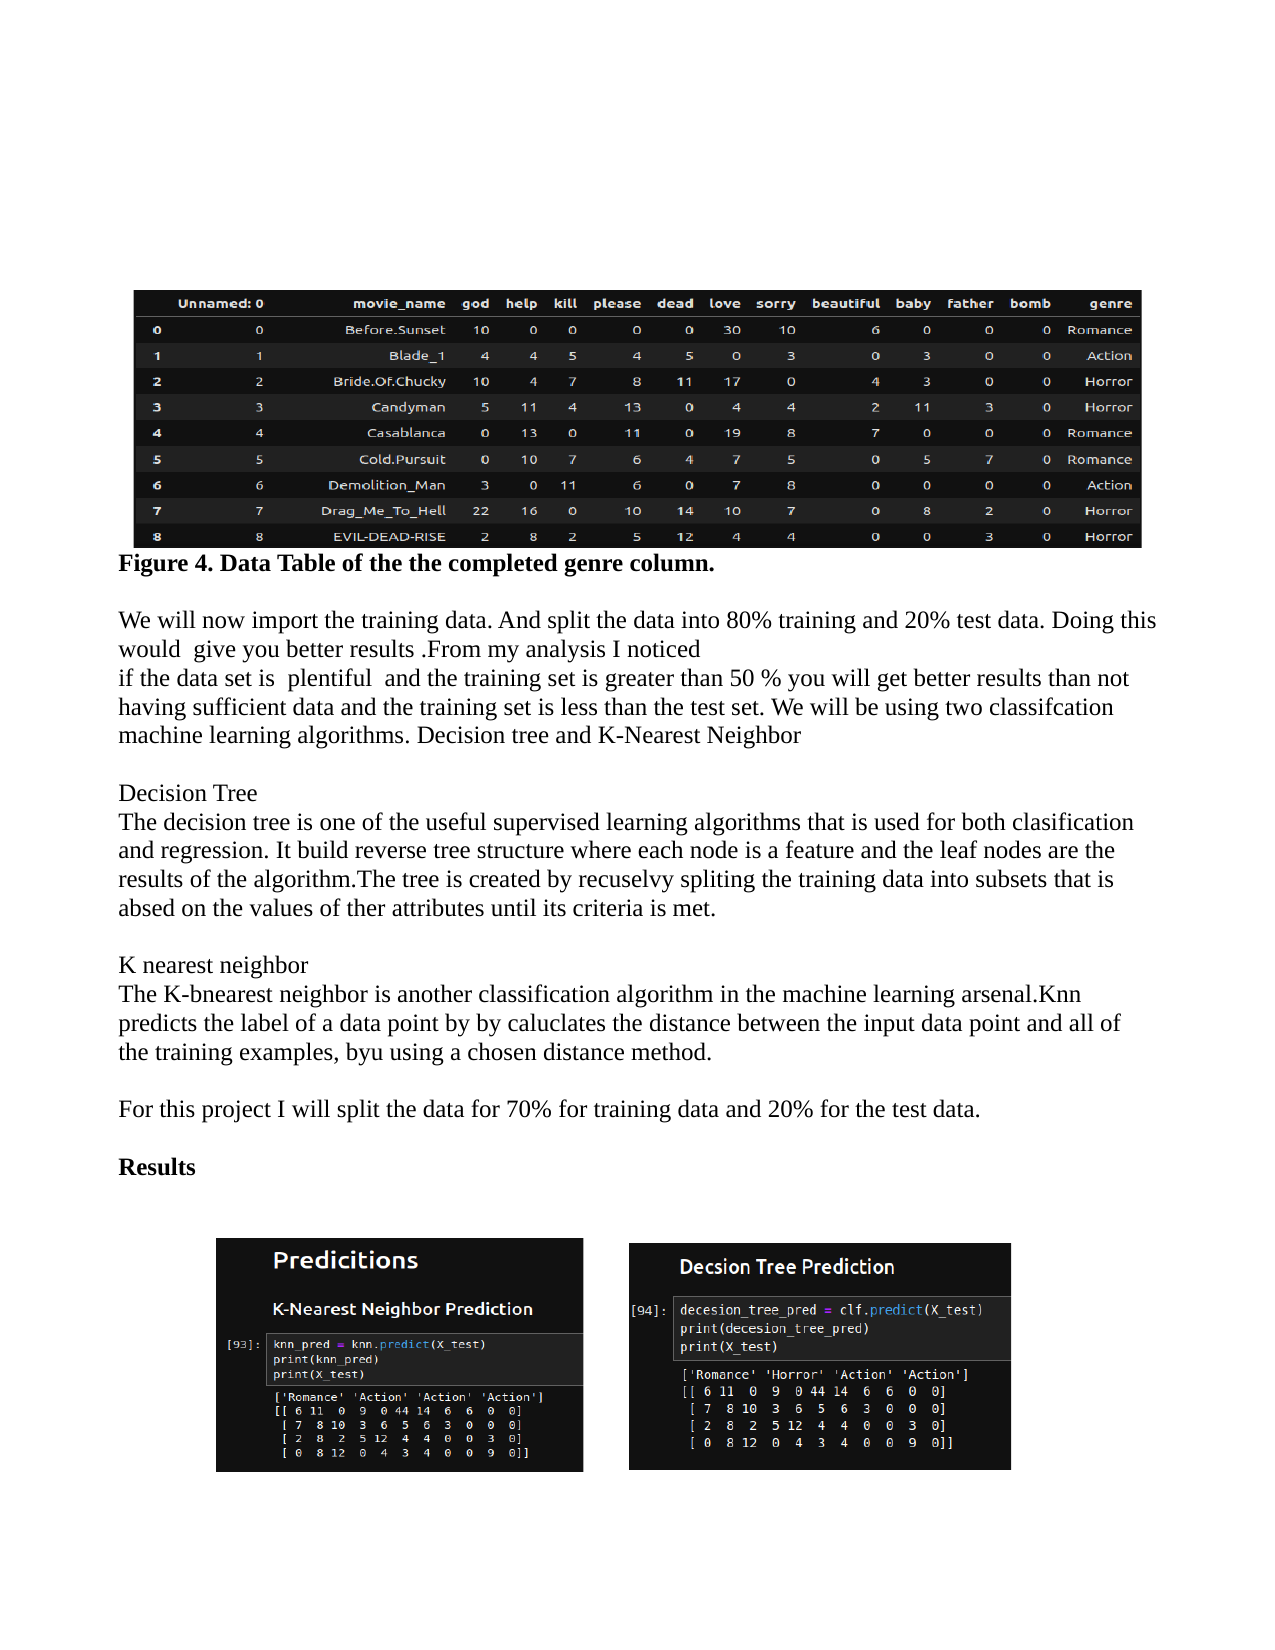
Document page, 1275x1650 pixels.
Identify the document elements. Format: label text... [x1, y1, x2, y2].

text We will now import the training data. And split the data into 80% training and 20% test data. Doing this would give you better results .From my analysis I noticed [118, 606, 1157, 663]
text For this project I will split the data for 70% for training data and 20% for the test data. [118, 1094, 1157, 1123]
text if the data set is plentiful and the training set is greater than 50 % you will get better results than not having sufficient data and the training set is less than the test set. We will be using two classifcation machine learning algorithms. Decision tree and K-Nearest Neighbor [118, 663, 1157, 749]
text K nearest neighbor [118, 951, 1157, 979]
text Figure 4. Data Table of the the completed genre column. [118, 548, 1157, 577]
picture [629, 1243, 1012, 1470]
picture [133, 290, 1142, 548]
text Results [118, 1152, 1157, 1181]
text The K-bnearest neighbor is another classification algorithm in the machine learning arsenal.Knn predicts the label of a data point by by caluclates the distance between the input data point and all of the training examples, byu using a chosen distance method. [118, 979, 1157, 1066]
text Decision Tree [118, 778, 1157, 807]
text The decision tree is one of the useful supervised learning algorithms that is used for both clasification and regression. It build reverse tree structure where each node is a feature and the leaf nodes are the results of the algorithm.The tree is created by recuselvy spliting the training data into subsets that is absed on the values of ther attributes until its criteria is met. [118, 807, 1157, 922]
picture [216, 1238, 584, 1472]
